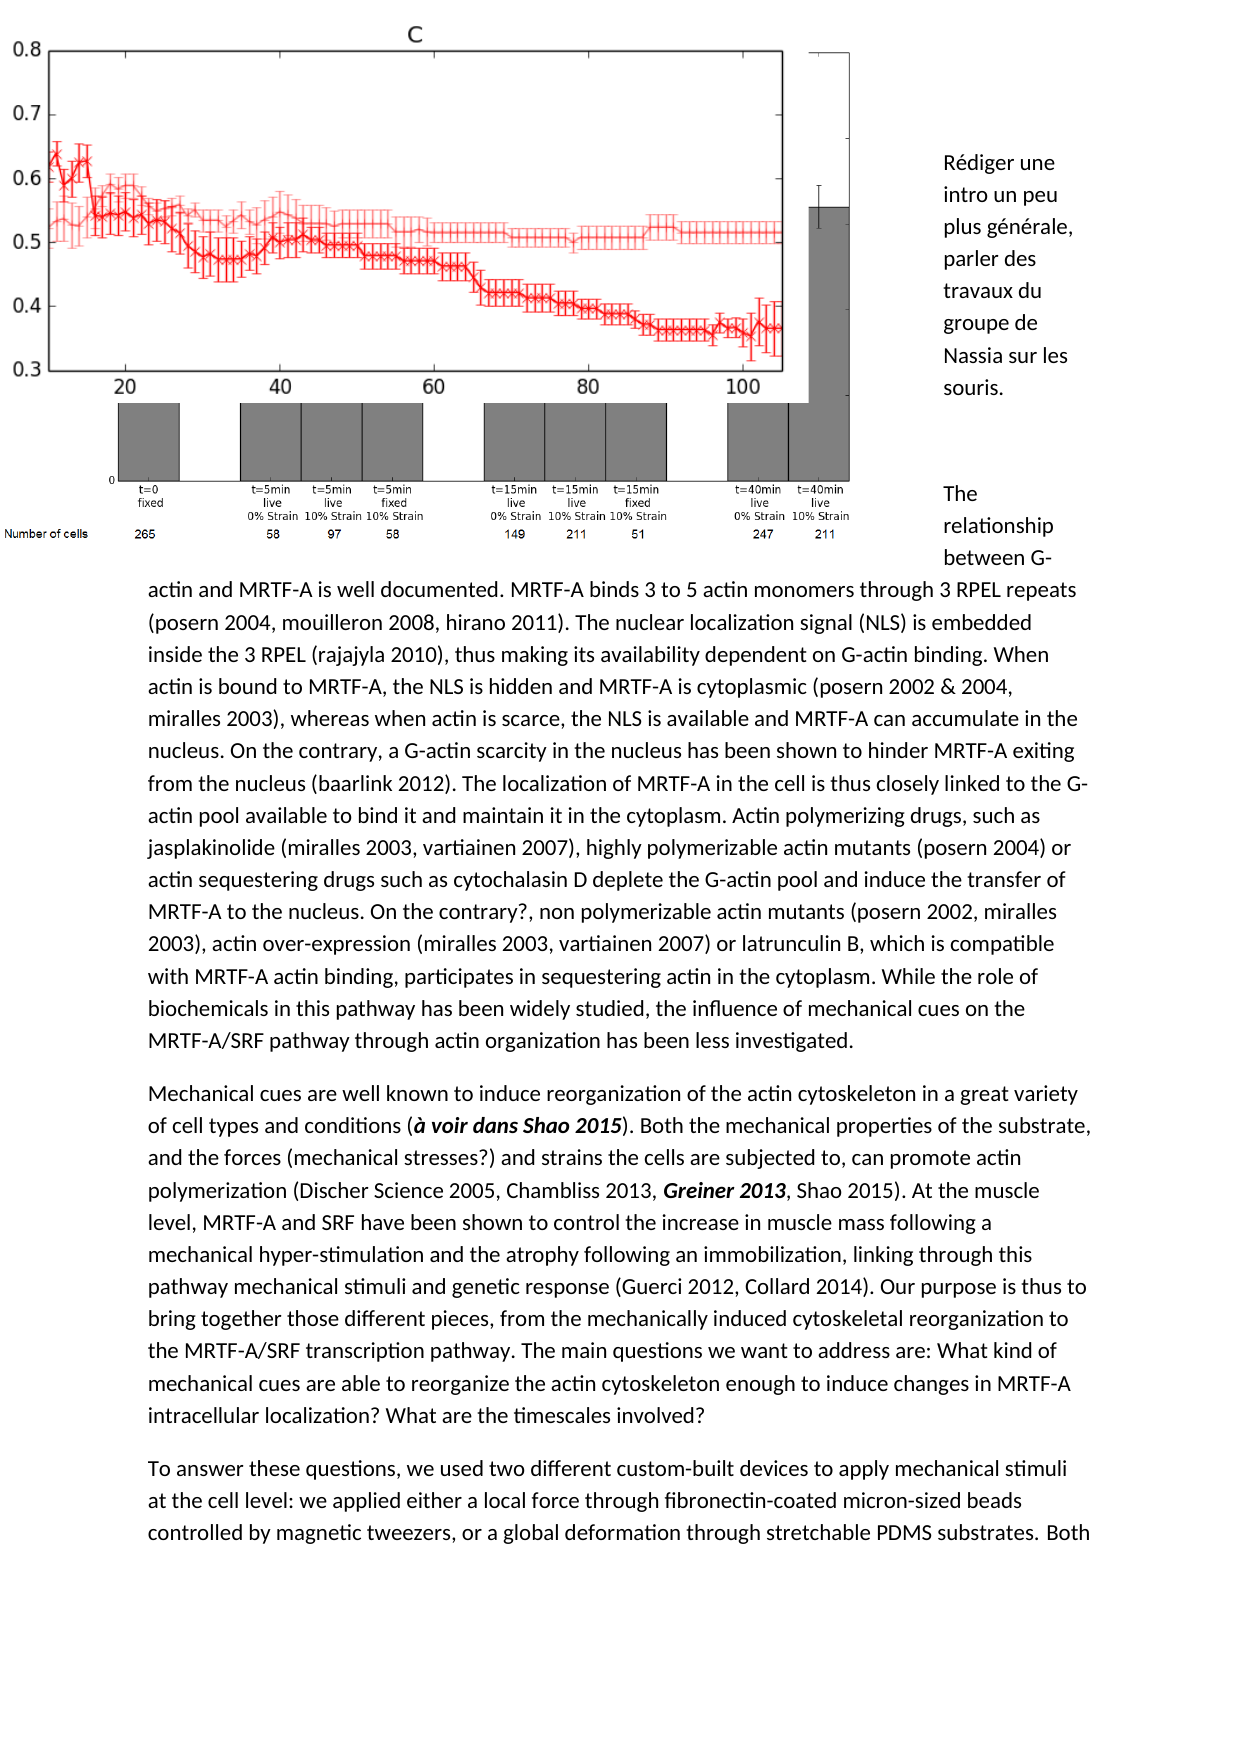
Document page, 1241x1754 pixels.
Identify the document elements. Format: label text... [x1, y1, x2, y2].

text The relationship between G-actin and MRTF-A is well documented. MRTF-A binds 3 to 5 actin monomers through 3 RPEL repeats (posern 2004, mouilleron 2008, hirano 2011). The nuclear localization signal (NLS) is embedded inside the 3 RPEL (rajajyla 2010), thus making its availability dependent on G-actin binding. When actin is bound to MRTF-A, the NLS is hidden and MRTF-A is cytoplasmic (posern 2002 & 2004, miralles 2003), whereas when actin is scarce, the NLS is available and MRTF-A can accumulate in the nucleus. On the contrary, a G-actin scarcity in the nucleus has been shown to hinder MRTF-A exiting from the nucleus (baarlink 2012). The localization of MRTF-A in the cell is thus closely linked to the G-actin pool available to bind it and maintain it in the cytoplasm. Actin polymerizing drugs, such as jasplakinolide (miralles 2003, vartiainen 2007), highly polymerizable actin mutants (posern 2004) or actin sequestering drugs such as cytochalasin D deplete the G-actin pool and induce the transfer of MRTF-A to the nucleus. On the contrary?, non polymerizable actin mutants (posern 2002, miralles 2003), actin over-expression (miralles 2003, vartiainen 2007) or latrunculin B, which is compatible with MRTF-A actin binding, participates in sequestering actin in the cytoplasm. While the role of biochemicals in this pathway has been widely studied, the influence of mechanical cues on the MRTF-A/SRF pathway through actin organization has been less investigated. [148, 479, 1093, 1054]
text Rédiger une intro un peu plus générale, parler des travaux du groupe de Nassia sur les souris. [943, 148, 1093, 401]
text To answer these questions, we used two different custom-built devices to apply mechanical stimuli at the cell level: we applied either a local force through fibronectin-coated micron-sized beads controlled by magnetic tweezers, or a global deformation through stretchable PDMS substrates. Both [148, 1454, 1093, 1546]
picture [0, 0, 943, 556]
text Mechanical cues are well known to induce reorganization of the actin cytoskeleton in a great variety of cell types and conditions (à voir dans Shao 2015). Both the mechanical properties of the substrate, and the forces (mechanical stresses?) and strains the cells are subjected to, can promote actin polymerization (Discher Science 2005, Chambliss 2013, Greiner 2013, Shao 2015). At the muscle level, MRTF-A and SRF have been shown to control the increase in muscle mass following a mechanical hyper-stimulation and the atrophy following an immobilization, linking through this pathway mechanical stimuli and genetic response (Guerci 2012, Collard 2014). Our purpose is thus to bring together those different pieces, from the mechanically induced cytoskeletal reorganization to the MRTF-A/SRF transcription pathway. The main questions we want to address are: What kind of mechanical cues are able to reorganize the actin cytoskeleton enough to induce changes in MRTF-A intracellular localization? What are the timescales involved? [148, 1079, 1093, 1429]
